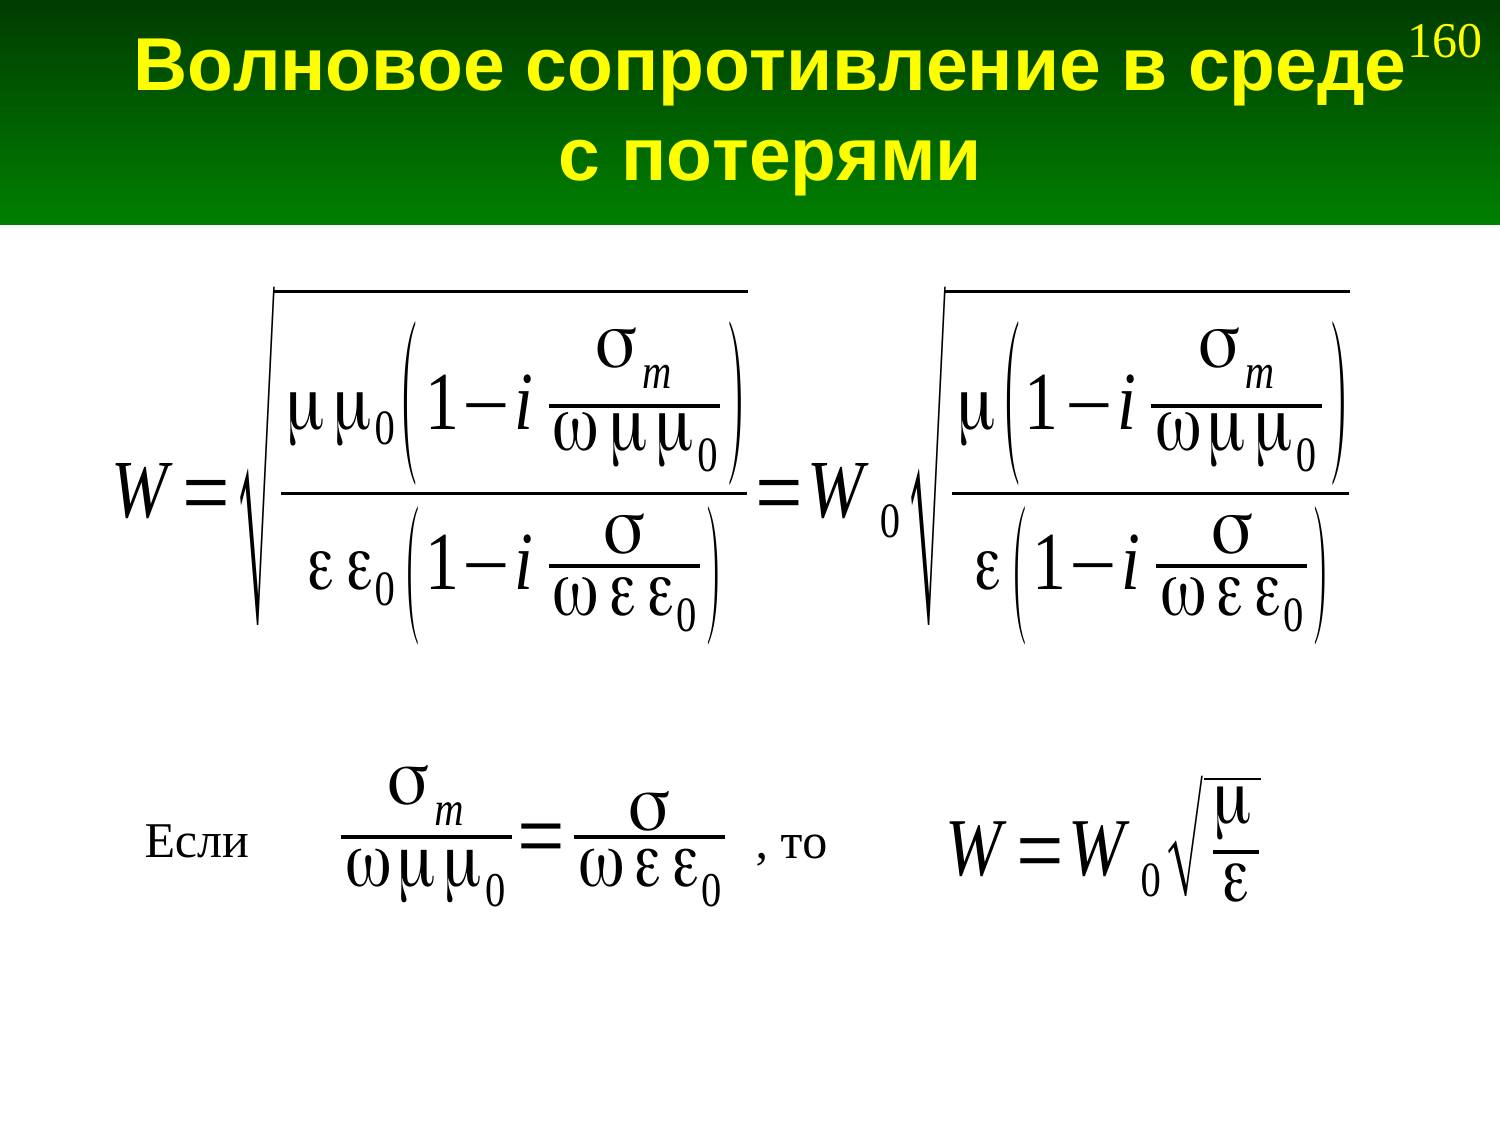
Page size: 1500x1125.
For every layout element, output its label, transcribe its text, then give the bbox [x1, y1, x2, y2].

text_box , то [740, 801, 843, 876]
chart [928, 772, 1279, 905]
chart [320, 759, 745, 918]
text_box Если [129, 799, 319, 878]
chart [94, 284, 1370, 650]
title Волновое сопротивление в среде с потерями [100, 7, 1441, 204]
